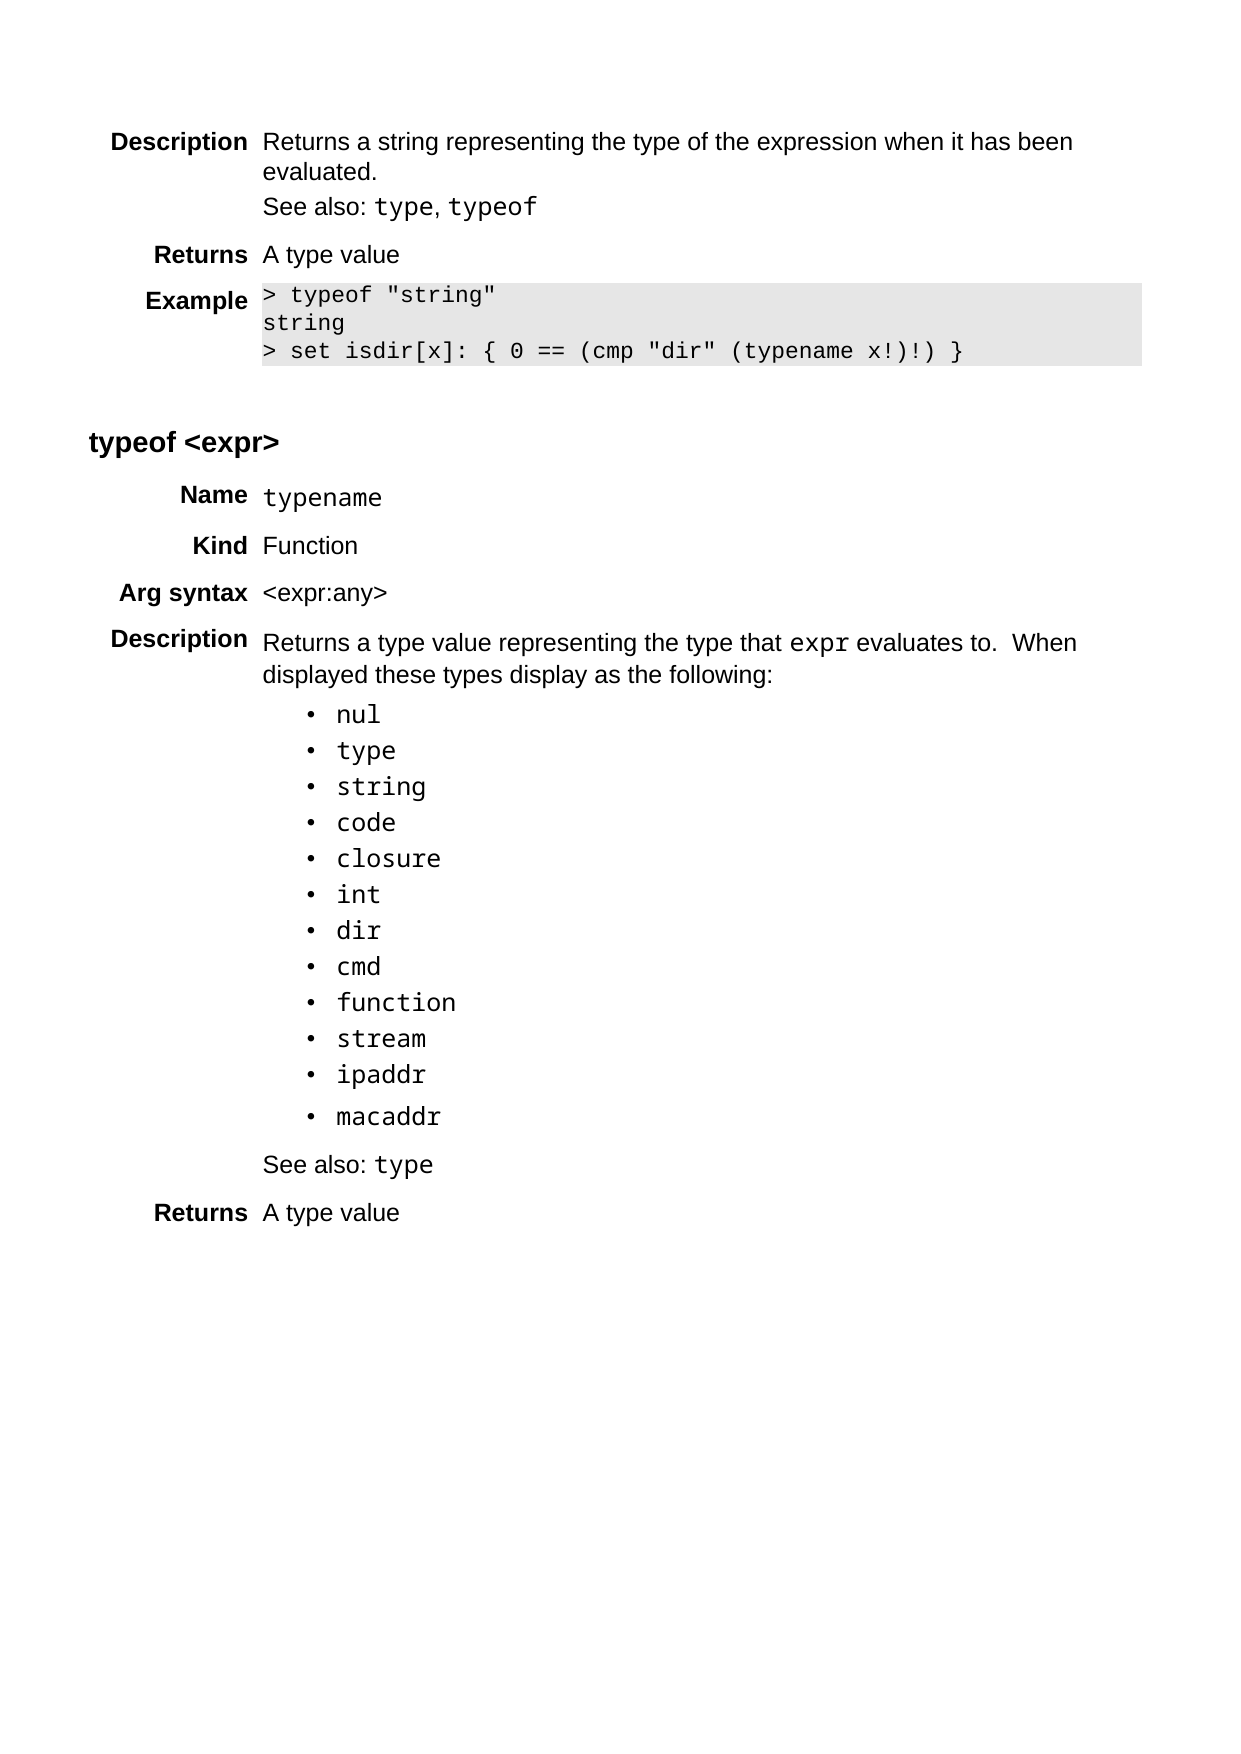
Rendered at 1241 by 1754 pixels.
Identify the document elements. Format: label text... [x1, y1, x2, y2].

table_cell Returns a type value representing the type that expr evaluates to. When displayed these types display as the following: nul type string code closure int dir cmd function stream ipaddr macaddr See also: type [260, 615, 1145, 1189]
table_header typename [260, 471, 1145, 522]
table_cell <expr:any> [260, 569, 1145, 615]
table_cell Arg syntax [89, 569, 259, 615]
subtitle typeof <expr> [88, 425, 1145, 458]
table_cell > typeof "string" string > set isdir[x]: { 0 == (cmp "dir" (typename x!)!) } [260, 278, 1145, 377]
table_cell Description [89, 118, 259, 231]
table_header Name [89, 471, 259, 522]
table_cell A type value [260, 1190, 1145, 1236]
table_cell Example [89, 278, 259, 377]
table_cell Kind [89, 523, 259, 569]
table_cell Description [89, 615, 259, 1189]
table_cell Returns a string representing the type of the expression when it has been evaluated. See also: type, typeof [260, 118, 1145, 231]
table_cell Returns [89, 1190, 259, 1236]
table_cell A type value [260, 231, 1145, 277]
table_cell Function [260, 523, 1145, 569]
table_cell Returns [89, 231, 259, 277]
